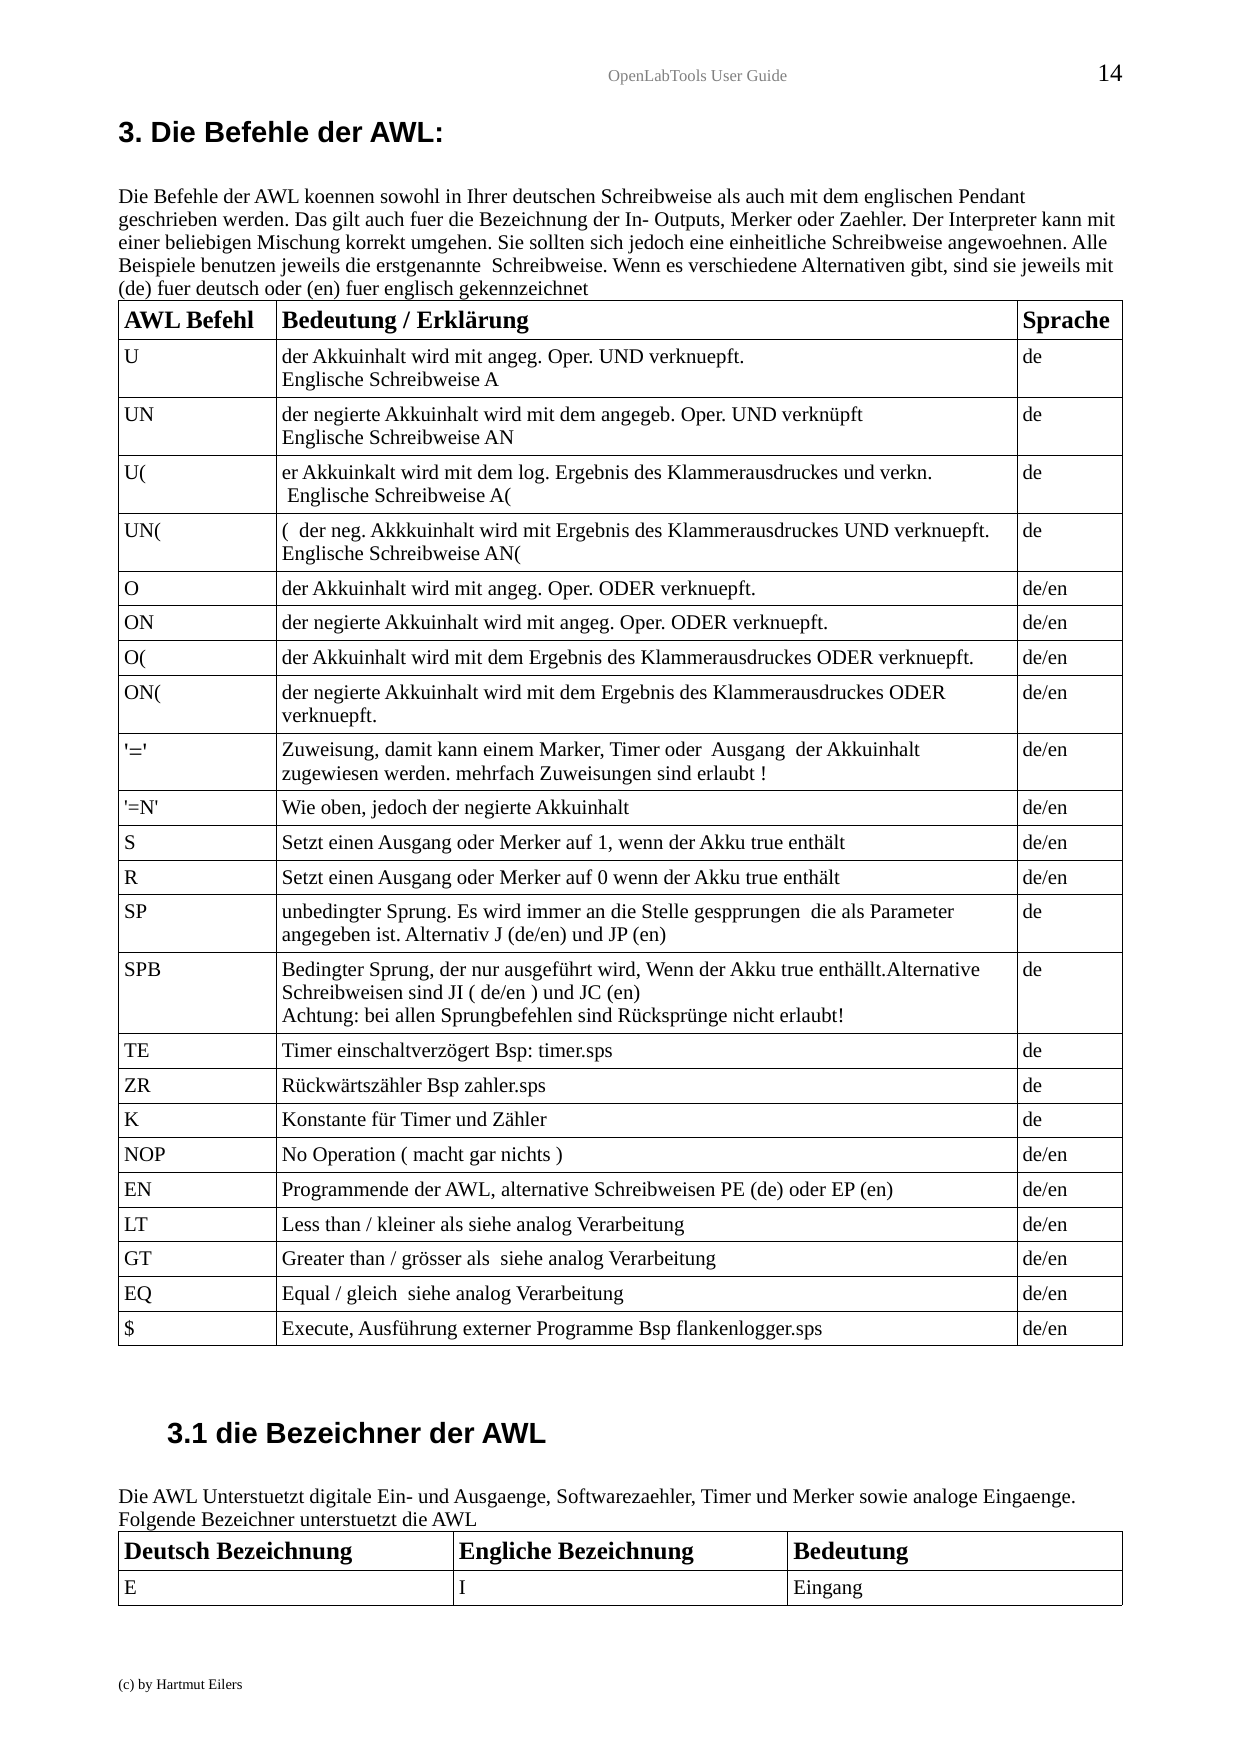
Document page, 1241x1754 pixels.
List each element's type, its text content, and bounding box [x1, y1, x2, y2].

table_cell de/en [1018, 826, 1122, 860]
table_cell de [1018, 456, 1122, 513]
table_cell U( [119, 456, 276, 513]
table_cell S [119, 826, 276, 860]
table_cell Bedingter Sprung, der nur ausgeführt wird, Wenn der Akku true enthällt.Alternative Schreibweisen sind JI ( de/en ) und JC (en) Achtung: bei allen Sprungbefehlen sind Rücksprünge nicht erlaubt! [277, 953, 1017, 1033]
table_cell ZR [119, 1069, 276, 1102]
table_cell R [119, 861, 276, 894]
table_cell de/en [1018, 641, 1122, 675]
table_cell der Akkuinhalt wird mit dem Ergebnis des Klammerausdruckes ODER verknuepft. [277, 641, 1017, 675]
table_cell de [1018, 1034, 1122, 1068]
table_cell Wie oben, jedoch der negierte Akkuinhalt [277, 791, 1017, 825]
table_cell de [1018, 340, 1122, 397]
table_cell U [119, 340, 276, 397]
table_cell de/en [1018, 861, 1122, 894]
table_cell de/en [1018, 1242, 1122, 1276]
table_cell der negierte Akkuinhalt wird mit dem Ergebnis des Klammerausdruckes ODER verknuepft. [277, 676, 1017, 732]
text Die Befehle der AWL koennen sowohl in Ihrer deutschen Schreibweise als auch mit dem englischen Pendant geschrieben werden. Das gilt auch fuer die Bezeichnung der In- Outputs, Merker oder Zaehler. Der Interpreter kann mit einer beliebigen Mischung korrekt umgehen. Sie sollten sich jedoch eine einheitliche Schreibweise angewoehnen. Alle Beispiele benutzen jeweils die erstgenannte Schreibweise. Wenn es verschiedene Alternativen gibt, sind sie jeweils mit (de) fuer deutsch oder (en) fuer englisch gekennzeichnet [118, 184, 1122, 300]
table_cell Less than / kleiner als siehe analog Verarbeitung [277, 1208, 1017, 1241]
table_cell de [1018, 1069, 1122, 1102]
table_header Bedeutung [788, 1532, 1122, 1570]
table_cell de/en [1018, 734, 1122, 790]
table_cell er Akkuinkalt wird mit dem log. Ergebnis des Klammerausdruckes und verkn. Englische Schreibweise A( [277, 456, 1017, 513]
table_cell ( der neg. Akkkuinhalt wird mit Ergebnis des Klammerausdruckes UND verknuepft. Englische Schreibweise AN( [277, 514, 1017, 571]
table_cell de/en [1018, 1173, 1122, 1207]
table_header Engliche Bezeichnung [454, 1532, 787, 1570]
table_cell SP [119, 895, 276, 952]
subtitle 3. Die Befehle der AWL: [118, 116, 1122, 149]
table_cell de/en [1018, 791, 1122, 825]
table_cell de [1018, 953, 1122, 1033]
table_cell Rückwärtszähler Bsp zahler.sps [277, 1069, 1017, 1102]
table_cell ON [119, 606, 276, 640]
table_cell de [1018, 398, 1122, 455]
table_cell de/en [1018, 1138, 1122, 1172]
table_cell der negierte Akkuinhalt wird mit angeg. Oper. ODER verknuepft. [277, 606, 1017, 640]
table_cell UN [119, 398, 276, 455]
table_cell EQ [119, 1277, 276, 1311]
table_cell NOP [119, 1138, 276, 1172]
table_cell O( [119, 641, 276, 675]
table_cell der Akkuinhalt wird mit angeg. Oper. ODER verknuepft. [277, 572, 1017, 605]
table_header Bedeutung / Erklärung [277, 301, 1017, 339]
table_cell de/en [1018, 1312, 1122, 1345]
table_cell $ [119, 1312, 276, 1345]
table_cell '=' [119, 734, 276, 790]
table_cell Equal / gleich siehe analog Verarbeitung [277, 1277, 1017, 1311]
table_cell GT [119, 1242, 276, 1276]
table_cell Konstante für Timer und Zähler [277, 1104, 1017, 1137]
table_cell de [1018, 514, 1122, 571]
table_cell '=N' [119, 791, 276, 825]
table_cell LT [119, 1208, 276, 1241]
table_cell de [1018, 1104, 1122, 1137]
table_cell der negierte Akkuinhalt wird mit dem angegeb. Oper. UND verknüpft Englische Schreibweise AN [277, 398, 1017, 455]
table_cell I [454, 1571, 787, 1605]
table_cell de/en [1018, 572, 1122, 605]
table_cell K [119, 1104, 276, 1137]
table_cell Setzt einen Ausgang oder Merker auf 0 wenn der Akku true enthält [277, 861, 1017, 894]
table_cell Zuweisung, damit kann einem Marker, Timer oder Ausgang der Akkuinhalt zugewiesen werden. mehrfach Zuweisungen sind erlaubt ! [277, 734, 1017, 790]
table_cell Timer einschaltverzögert Bsp: timer.sps [277, 1034, 1017, 1068]
table_cell Eingang [788, 1571, 1122, 1605]
table_cell de [1018, 895, 1122, 952]
table_cell Programmende der AWL, alternative Schreibweisen PE (de) oder EP (en) [277, 1173, 1017, 1207]
table_cell Execute, Ausführung externer Programme Bsp flankenlogger.sps [277, 1312, 1017, 1345]
table_cell der Akkuinhalt wird mit angeg. Oper. UND verknuepft. Englische Schreibweise A [277, 340, 1017, 397]
subtitle 3.1 die Bezeichner der AWL [118, 1417, 1122, 1449]
table_cell ON( [119, 676, 276, 732]
text Die AWL Unterstuetzt digitale Ein- und Ausgaenge, Softwarezaehler, Timer und Merker sowie analoge Eingaenge. Folgende Bezeichner unterstuetzt die AWL [118, 1485, 1122, 1531]
table_cell de/en [1018, 1277, 1122, 1311]
table_cell de/en [1018, 1208, 1122, 1241]
table_cell TE [119, 1034, 276, 1068]
table_cell O [119, 572, 276, 605]
table_cell de/en [1018, 606, 1122, 640]
table_header AWL Befehl [119, 301, 276, 339]
table_cell Greater than / grösser als siehe analog Verarbeitung [277, 1242, 1017, 1276]
table_cell unbedingter Sprung. Es wird immer an die Stelle gespprungen die als Parameter angegeben ist. Alternativ J (de/en) und JP (en) [277, 895, 1017, 952]
table_cell E [119, 1571, 453, 1605]
table_cell EN [119, 1173, 276, 1207]
table_cell SPB [119, 953, 276, 1033]
table_cell No Operation ( macht gar nichts ) [277, 1138, 1017, 1172]
table_cell de/en [1018, 676, 1122, 732]
table_header Sprache [1018, 301, 1122, 339]
table_header Deutsch Bezeichnung [119, 1532, 453, 1570]
table_cell Setzt einen Ausgang oder Merker auf 1, wenn der Akku true enthält [277, 826, 1017, 860]
table_cell UN( [119, 514, 276, 571]
